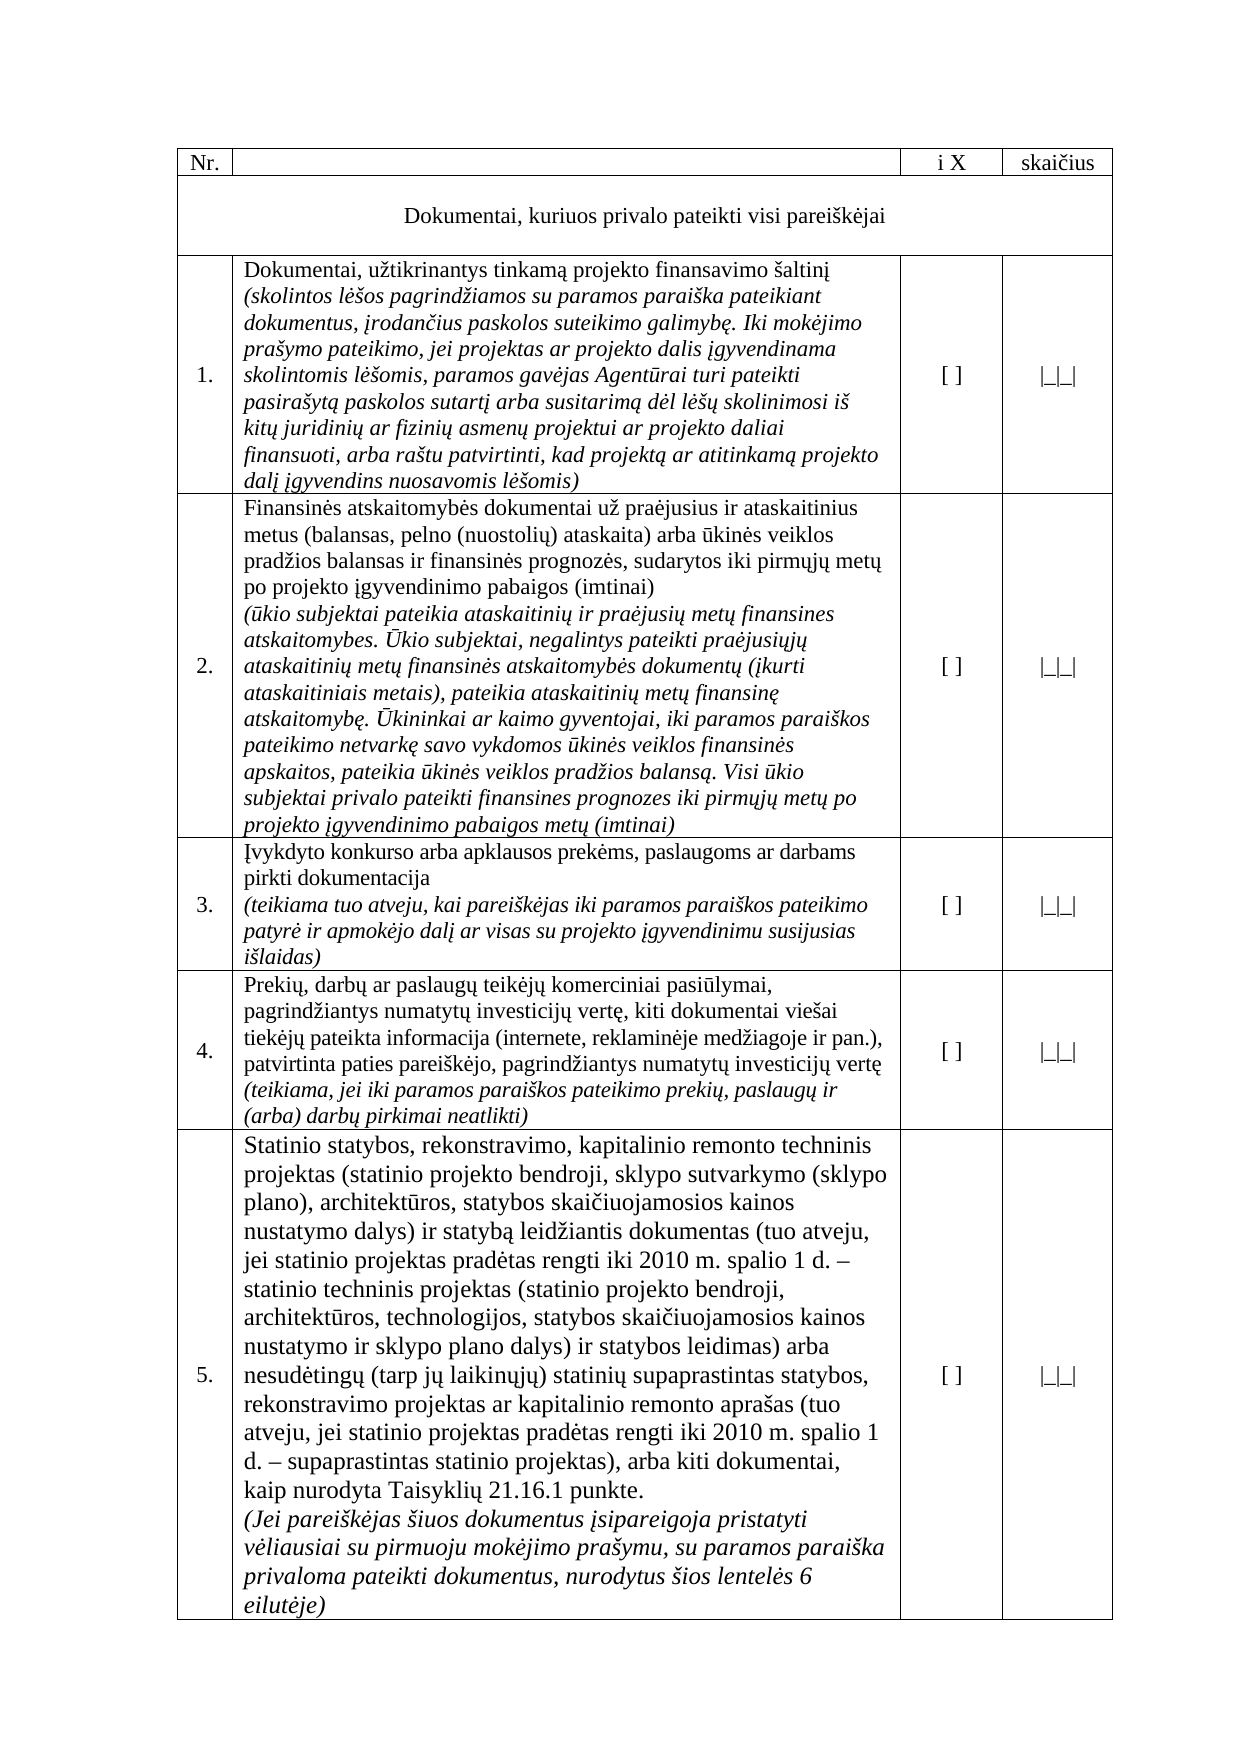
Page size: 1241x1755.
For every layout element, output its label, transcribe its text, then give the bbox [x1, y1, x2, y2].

table_cell Dokumentai, kuriuos privalo pateikti visi pareiškėjai [178, 176, 1112, 255]
table_cell Prekių, darbų ar paslaugų teikėjų komerciniai pasiūlymai, pagrindžiantys numatytų investicijų vertę, kiti dokumentai viešai tiekėjų pateikta informacija (internete, reklaminėje medžiagoje ir pan.), patvirtinta paties pareiškėjo, pagrindžiantys numatytų investicijų vertę (teikiama, jei iki paramos paraiškos pateikimo prekių, paslaugų ir (arba) darbų pirkimai neatlikti) [233, 971, 900, 1129]
table_cell Finansinės atskaitomybės dokumentai už praėjusius ir ataskaitinius metus (balansas, pelno (nuostolių) ataskaita) arba ūkinės veiklos pradžios balansas ir finansinės prognozės, sudarytos iki pirmųjų metų po projekto įgyvendinimo pabaigos (imtinai) (ūkio subjektai pateikia ataskaitinių ir praėjusių metų finansines atskaitomybes. Ūkio subjektai, negalintys pateikti praėjusiųjų ataskaitinių metų finansinės atskaitomybės dokumentų (įkurti ataskaitiniais metais), pateikia ataskaitinių metų finansinę atskaitomybę. Ūkininkai ar kaimo gyventojai, iki paramos paraiškos pateikimo netvarkę savo vykdomos ūkinės veiklos finansinės apskaitos, pateikia ūkinės veiklos pradžios balansą. Visi ūkio subjektai privalo pateikti finansines prognozes iki pirmųjų metų po projekto įgyvendinimo pabaigos metų (imtinai) [233, 494, 900, 837]
table_cell [ ][] [901, 1130, 1002, 1619]
table_header skaičius [1003, 149, 1112, 175]
table_cell |_|_| [1003, 1130, 1112, 1619]
table_cell |_|_| [1003, 971, 1112, 1129]
table_cell 1. [178, 256, 232, 493]
table_cell [ ][] [901, 838, 1002, 970]
table_cell [ ][] [901, 256, 1002, 493]
table_cell Įvykdyto konkurso arba apklausos prekėms, paslaugoms ar darbams pirkti dokumentacija (teikiama tuo atveju, kai pareiškėjas iki paramos paraiškos pateikimo patyrė ir apmokėjo dalį ar visas su projekto įgyvendinimu susijusias išlaidas) [233, 838, 900, 970]
table_cell |_|_| [1003, 838, 1112, 970]
table_cell [ ][] [901, 494, 1002, 837]
table_cell Statinio statybos, rekonstravimo, kapitalinio remonto techninis projektas (statinio projekto bendroji, sklypo sutvarkymo (sklypo plano), architektūros, statybos skaičiuojamosios kainos nustatymo dalys) ir statybą leidžiantis dokumentas (tuo atveju, jei statinio projektas pradėtas rengti iki 2010 m. spalio 1 d. – statinio techninis projektas (statinio projekto bendroji, architektūros, technologijos, statybos skaičiuojamosios kainos nustatymo ir sklypo plano dalys) ir statybos leidimas) arba nesudėtingų (tarp jų laikinųjų) statinių supaprastintas statybos, rekonstravimo projektas ar kapitalinio remonto aprašas (tuo atveju, jei statinio projektas pradėtas rengti iki 2010 m. spalio 1 d. – supaprastintas statinio projektas), arba kiti dokumentai, kaip nurodyta Taisyklių 21.16.1 punkte. (jei pareiškėjas šiuos dokumentus įsipareigoja pristatyti vėliausiai su pirmuoju mokėjimo prašymu, su paramos paraiška privaloma pateikti dokumentus, nurodytus šios lentelės 6 eilutėje) [233, 1130, 900, 1619]
table_cell |_|_| [1003, 256, 1112, 493]
table_cell Dokumentai, užtikrinantys tinkamą projekto finansavimo šaltinį (skolintos lėšos pagrindžiamos su paramos paraiška pateikiant dokumentus, įrodančius paskolos suteikimo galimybę. Iki mokėjimo prašymo pateikimo, jei projektas ar projekto dalis įgyvendinama skolintomis lėšomis, paramos gavėjas Agentūrai turi pateikti pasirašytą paskolos sutartį arba susitarimą dėl lėšų skolinimosi iš kitų juridinių ar fizinių asmenų projektui ar projekto daliai finansuoti, arba raštu patvirtinti, kad projektą ar atitinkamą projekto dalį įgyvendins nuosavomis lėšomis) [233, 256, 900, 493]
table_cell 4. [178, 971, 232, 1129]
table_header Nr. [178, 149, 232, 175]
table_cell |_|_| [1003, 494, 1112, 837]
table_header i X [901, 149, 1002, 175]
table_cell 2. [178, 494, 232, 837]
table_cell 5. [178, 1130, 232, 1619]
table_cell [ ][] [901, 971, 1002, 1129]
table_cell 3. [178, 838, 232, 970]
table_header [233, 149, 900, 175]
